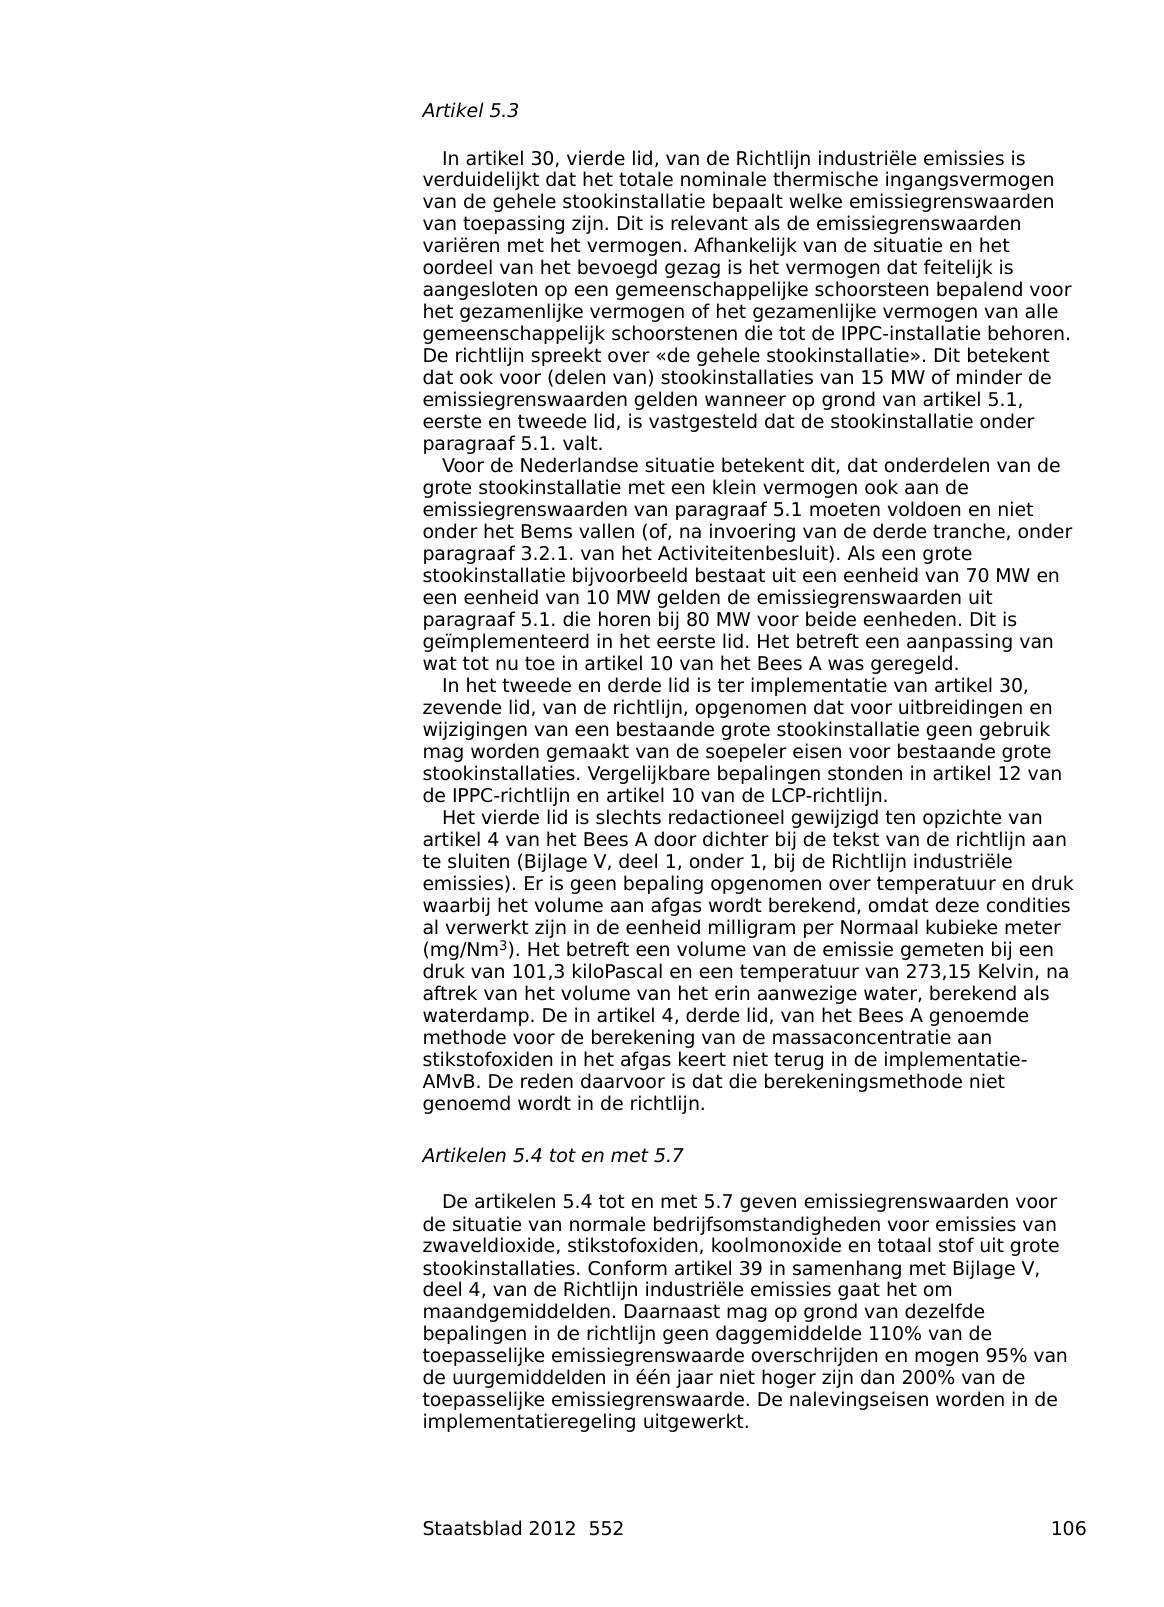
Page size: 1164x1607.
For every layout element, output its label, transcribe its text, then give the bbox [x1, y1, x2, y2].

text Het vierde lid is slechts redactioneel gewijzigd ten opzichte van artikel 4 van het Bees A door dichter bij de tekst van de richtlijn aan te sluiten (Bijlage V, deel 1, onder 1, bij de Richtlijn industriële emissies). Er is geen bepaling opgenomen over temperatuur en druk waarbij het volume aan afgas wordt berekend, omdat deze condities al verwerkt zijn in de eenheid milligram per Normaal kubieke meter (mg/Nm3). Het betreft een volume van de emissie gemeten bij een druk van 101,3 kiloPascal en een temperatuur van 273,15 Kelvin, na aftrek van het volume van het erin aanwezige water, berekend als waterdamp. De in artikel 4, derde lid, van het Bees A genoemde methode voor de berekening van de massaconcentratie aan stikstofoxiden in het afgas keert niet terug in de implementatie-AMvB. De reden daarvoor is dat die berekeningsmethode niet genoemd wordt in de richtlijn. [422, 807, 1087, 1114]
subtitle Artikelen 5.4 tot en met 5.7 [422, 1144, 1087, 1166]
text Voor de Nederlandse situatie betekent dit, dat onderdelen van de grote stookinstallatie met een klein vermogen ook aan de emissiegrenswaarden van paragraaf 5.1 moeten voldoen en niet onder het Bems vallen (of, na invoering van de derde tranche, onder paragraaf 3.2.1. van het Activiteitenbesluit). Als een grote stookinstallatie bijvoorbeeld bestaat uit een eenheid van 70 MW en een eenheid van 10 MW gelden de emissiegrenswaarden uit paragraaf 5.1. die horen bij 80 MW voor beide eenheden. Dit is geïmplementeerd in het eerste lid. Het betreft een aanpassing van wat tot nu toe in artikel 10 van het Bees A was geregeld. [422, 455, 1087, 675]
text In het tweede en derde lid is ter implementatie van artikel 30, zevende lid, van de richtlijn, opgenomen dat voor uitbreidingen en wijzigingen van een bestaande grote stookinstallatie geen gebruik mag worden gemaakt van de soepeler eisen voor bestaande grote stookinstallaties. Vergelijkbare bepalingen stonden in artikel 12 van de IPPC-richtlijn en artikel 10 van de LCP-richtlijn. [422, 675, 1087, 807]
text De artikelen 5.4 tot en met 5.7 geven emissiegrenswaarden voor de situatie van normale bedrijfsomstandigheden voor emissies van zwaveldioxide, stikstofoxiden, koolmonoxide en totaal stof uit grote stookinstallaties. Conform artikel 39 in samenhang met Bijlage V, deel 4, van de Richtlijn industriële emissies gaat het om maandgemiddelden. Daarnaast mag op grond van dezelfde bepalingen in de richtlijn geen daggemiddelde 110% van de toepasselijke emissiegrenswaarde overschrijden en mogen 95% van de uurgemiddelden in één jaar niet hoger zijn dan 200% van de toepasselijke emissiegrenswaarde. De nalevingseisen worden in de implementatieregeling uitgewerkt. [422, 1191, 1087, 1433]
subtitle Artikel 5.3 [422, 100, 1087, 122]
text In artikel 30, vierde lid, van de Richtlijn industriële emissies is verduidelijkt dat het totale nominale thermische ingangsvermogen van de gehele stookinstallatie bepaalt welke emissiegrenswaarden van toepassing zijn. Dit is relevant als de emissiegrenswaarden variëren met het vermogen. Afhankelijk van de situatie en het oordeel van het bevoegd gezag is het vermogen dat feitelijk is aangesloten op een gemeenschappelijke schoorsteen bepalend voor het gezamenlijke vermogen of het gezamenlijke vermogen van alle gemeenschappelijk schoorstenen die tot de IPPC-installatie behoren. De richtlijn spreekt over «de gehele stookinstallatie». Dit betekent dat ook voor (delen van) stookinstallaties van 15 MW of minder de emissiegrenswaarden gelden wanneer op grond van artikel 5.1, eerste en tweede lid, is vastgesteld dat de stookinstallatie onder paragraaf 5.1. valt. [422, 147, 1087, 455]
